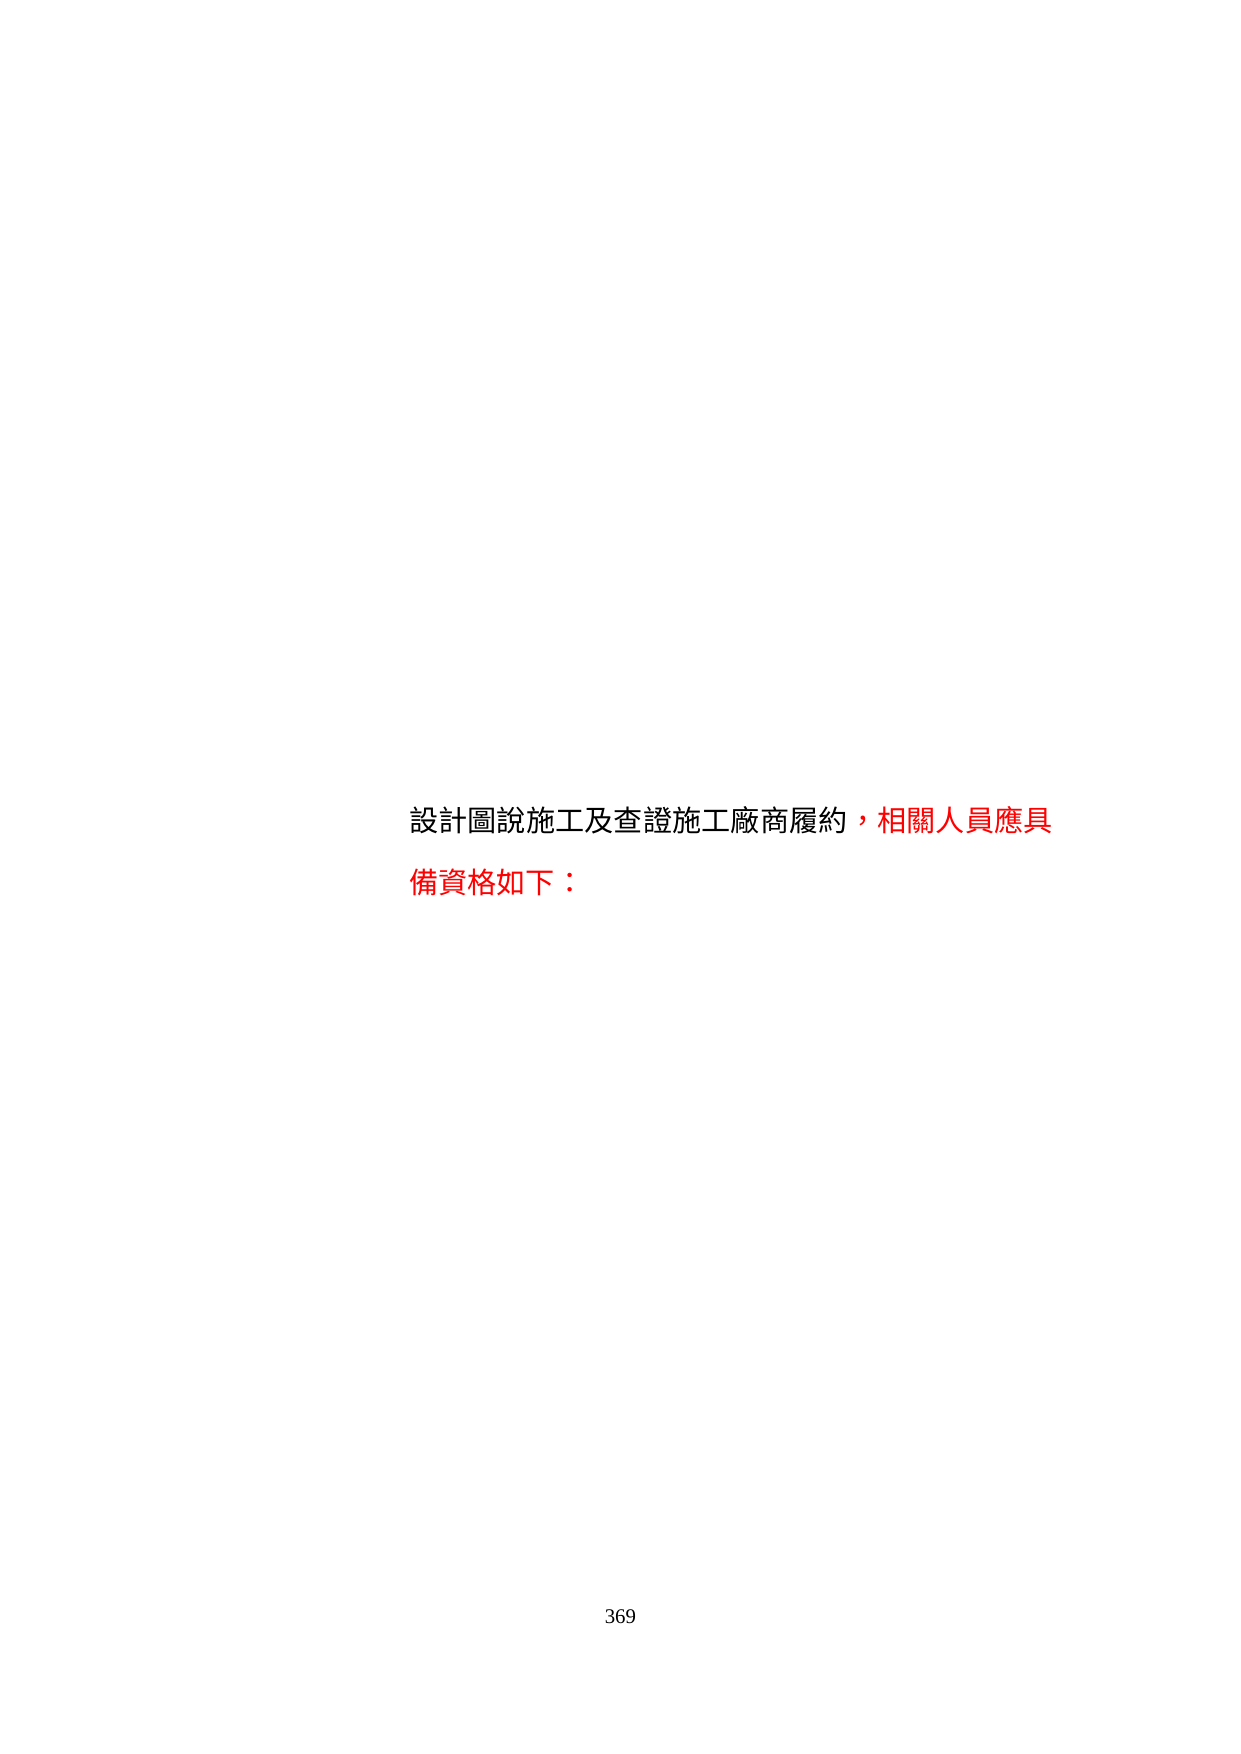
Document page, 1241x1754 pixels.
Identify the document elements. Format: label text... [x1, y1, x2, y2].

list 設計圖說施工及查證施工廠商履約，相關人員應具備資格如下： [320, 777, 1053, 902]
